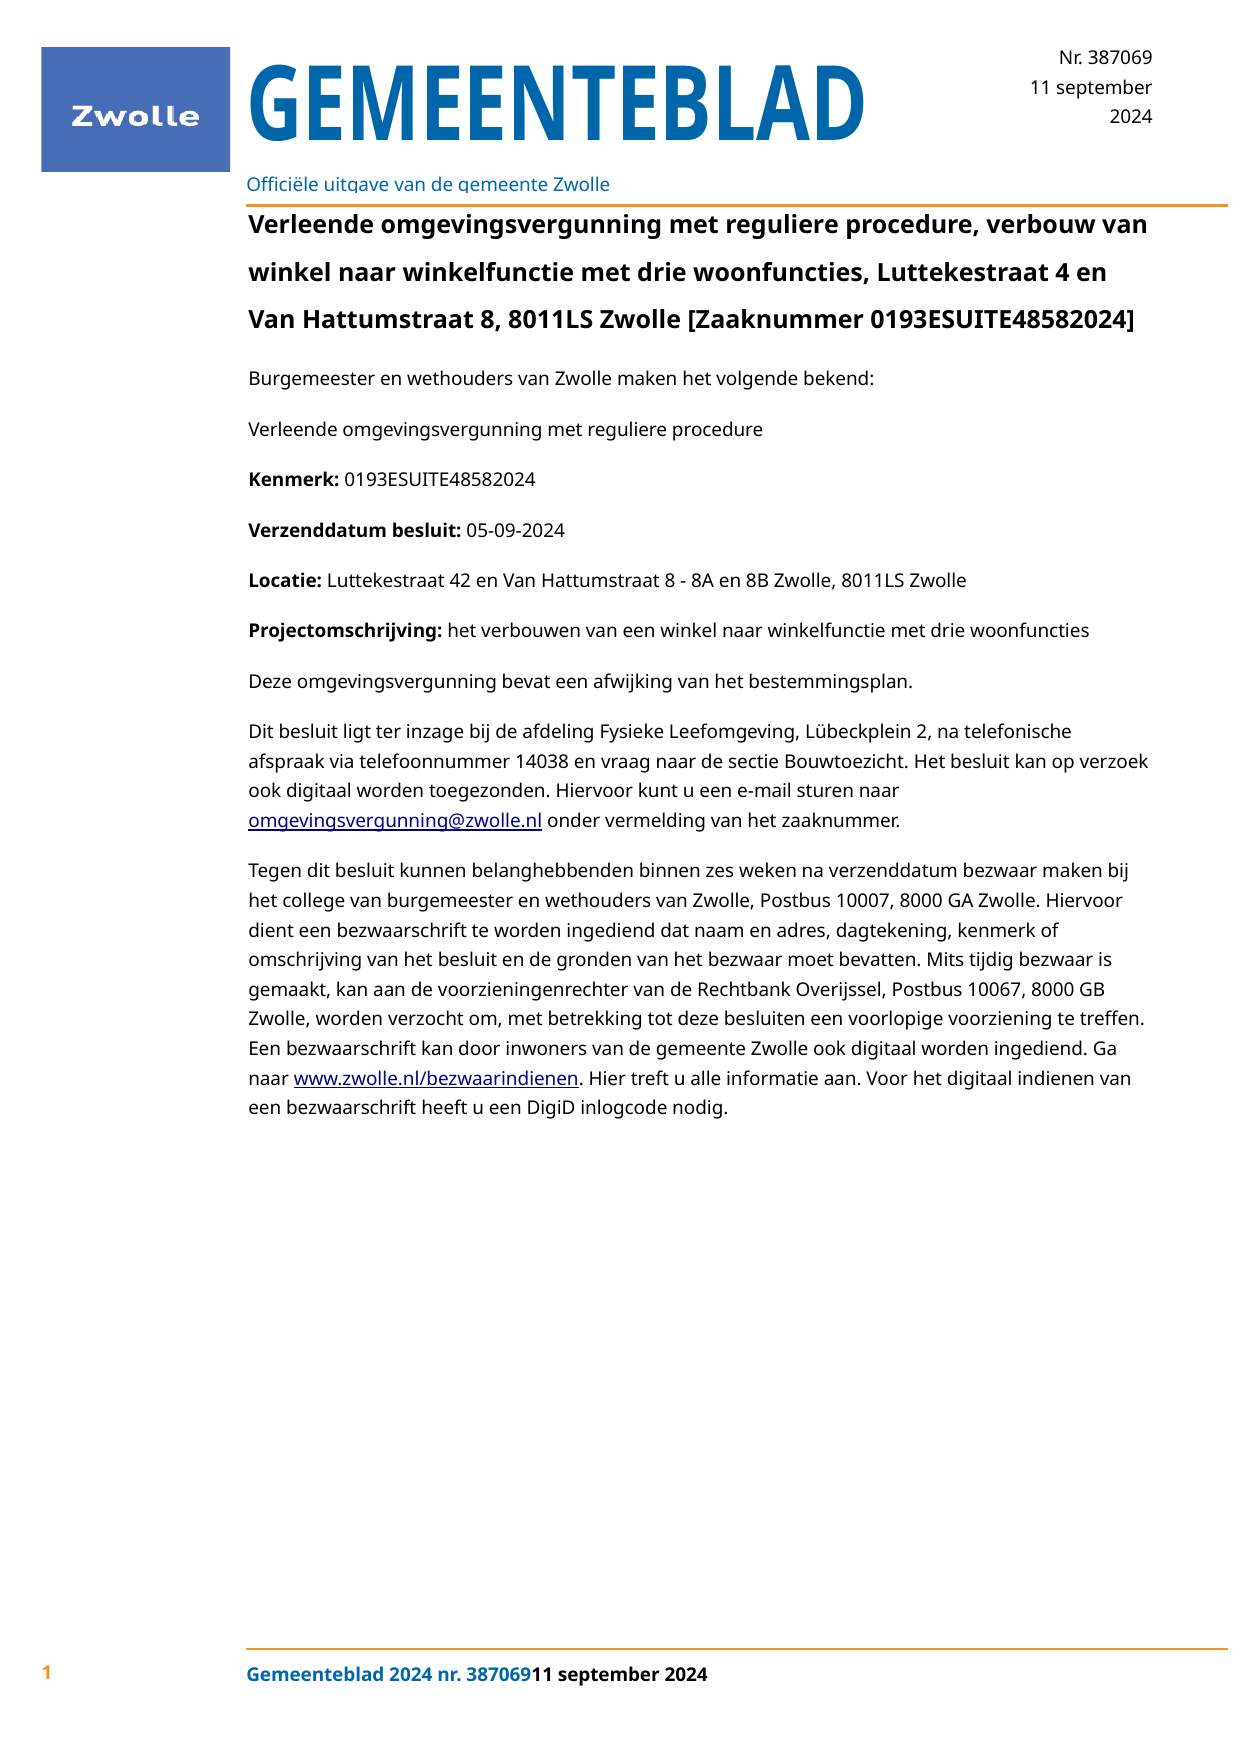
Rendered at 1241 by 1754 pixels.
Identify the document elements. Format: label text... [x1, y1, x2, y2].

picture [41, 47, 231, 172]
text Verleende omgevingsvergunning met reguliere procedure [248, 416, 1152, 442]
text Projectomschrijving: het verbouwen van een winkel naar winkelfunctie met drie woonfuncties [248, 618, 1152, 643]
text Burgemeester en wethouders van Zwolle maken het volgende bekend: [248, 366, 1152, 391]
text Deze omgevingsvergunning bevat een afwijking van het bestemmingsplan. [248, 668, 1152, 694]
text Verzenddatum besluit: 05-09-2024 [248, 517, 1152, 542]
text Kenmerk: 0193ESUITE48582024 [248, 466, 1152, 492]
text Tegen dit besluit kunnen belanghebbenden binnen zes weken na verzenddatum bezwaar maken bij het college van burgemeester en wethouders van Zwolle, Postbus 10007, 8000 GA Zwolle. Hiervoor dient een bezwaarschrift te worden ingediend dat naam en adres, dagtekening, kenmerk of omschrijving van het besluit en de gronden van het bezwaar moet bevatten. Mits tijdig bezwaar is gemaakt, kan aan de voorzieningenrechter van de Rechtbank Overijssel, Postbus 10067, 8000 GB Zwolle, worden verzocht om, met betrekking tot deze besluiten een voorlopige voorziening te treffen. Een bezwaarschrift kan door inwoners van de gemeente Zwolle ook digitaal worden ingediend. Ga naar www.zwolle.nl/bezwaarindienen. Hier treft u alle informatie aan. Voor het digitaal indienen van een bezwaarschrift heeft u een DigiD inlogcode nodig. [248, 858, 1152, 1120]
text Locatie: Luttekestraat 42 en Van Hattumstraat 8 - 8A en 8B Zwolle, 8011LS Zwolle [248, 567, 1152, 593]
text Dit besluit ligt ter inzage bij de afdeling Fysieke Leefomgeving, Lübeckplein 2, na telefonische afspraak via telefoonnummer 14038 en vraag naar de sectie Bouwtoezicht. Het besluit kan op verzoek ook digitaal worden toegezonden. Hiervoor kunt u een e-mail sturen naar omgevingsvergunning@zwolle.nl onder vermelding van het zaaknummer. [248, 718, 1152, 833]
text Verleende omgevingsvergunning met reguliere procedure, verbouw van winkel naar winkelfunctie met drie woonfuncties, Luttekestraat 4 en Van Hattumstraat 8, 8011LS Zwolle [Zaaknummer 0193ESUITE48582024] [248, 207, 1152, 336]
